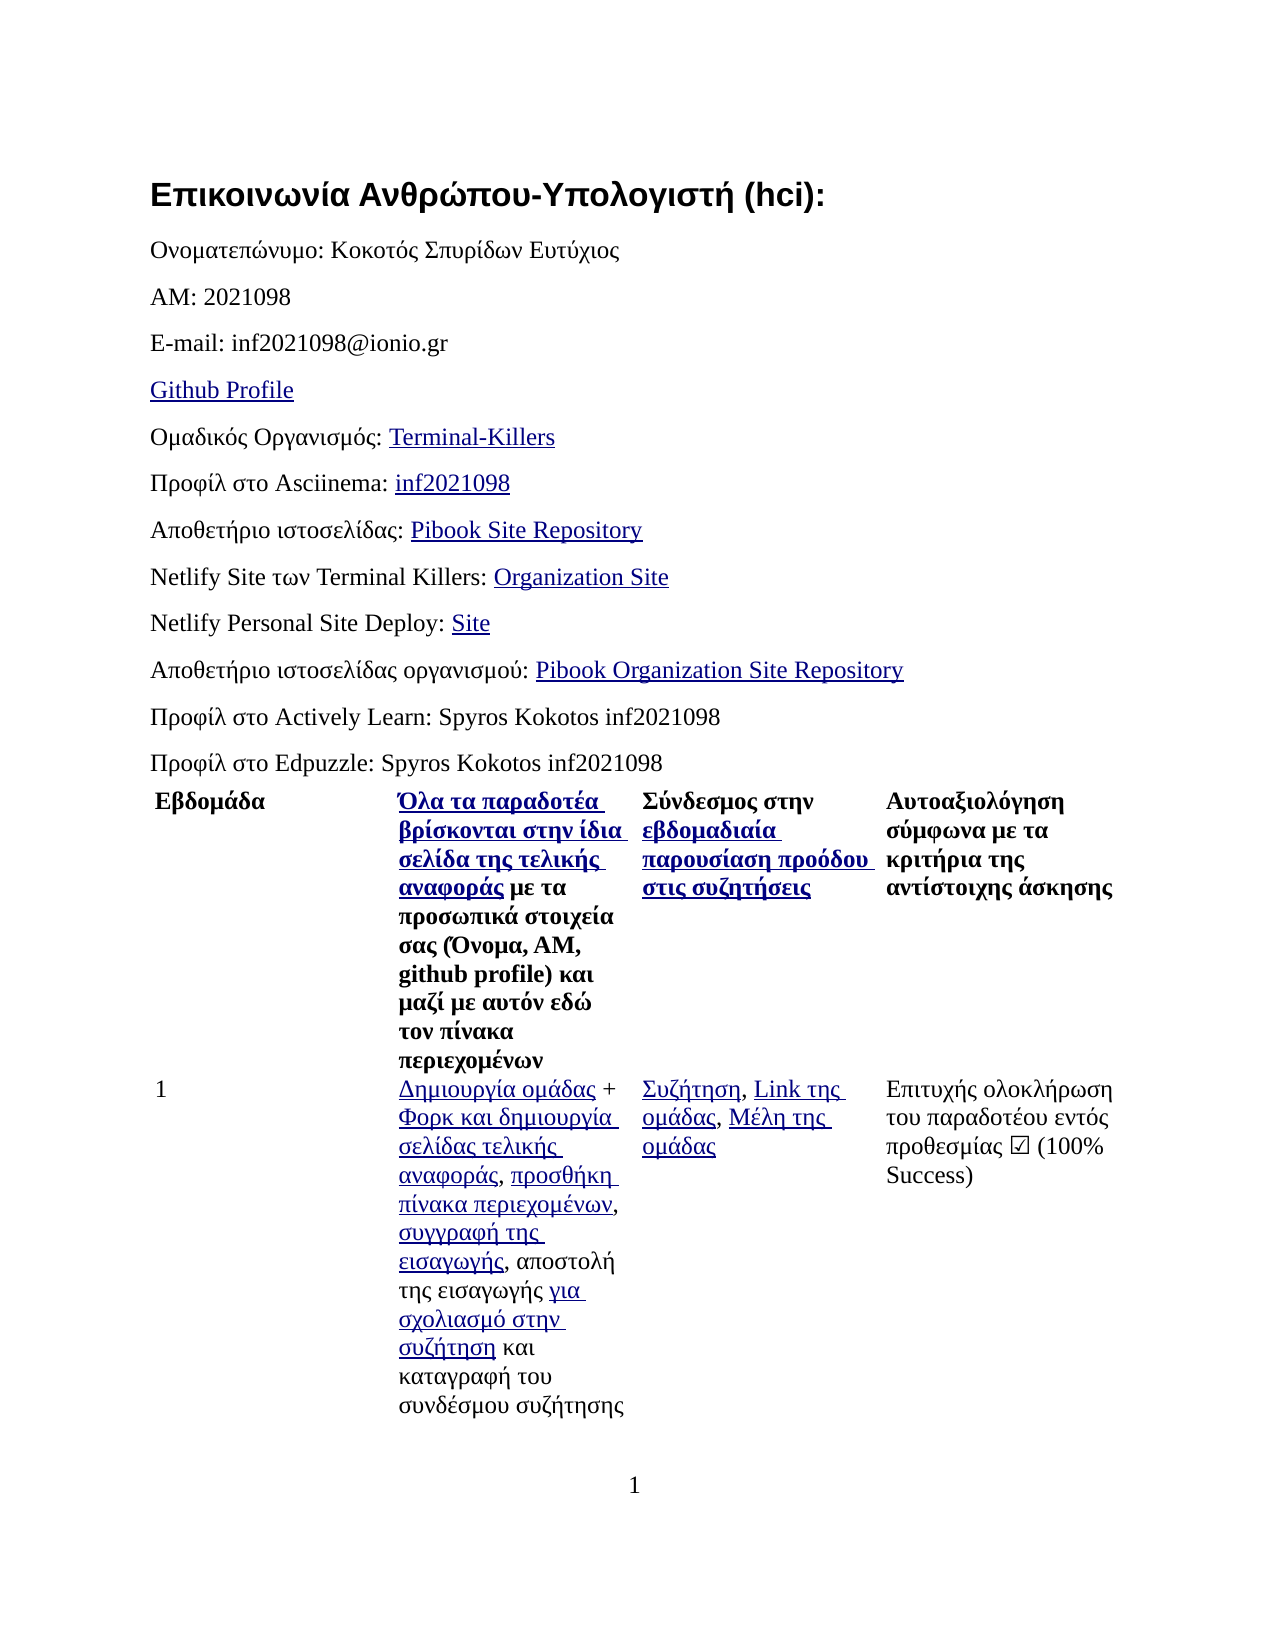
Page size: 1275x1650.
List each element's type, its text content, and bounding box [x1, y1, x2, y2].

text Netlify Personal Site Deploy: Site [150, 608, 1125, 637]
text Προφίλ στο Actively Learn: Spyros Kokotos inf2021098 [150, 702, 1125, 731]
table_cell Επιτυχής ολοκλήρωση του παραδοτέου εντός προθεσμίας ☑️ (100% Success) [881, 1074, 1125, 1419]
text Προφίλ στο Edpuzzle: Spyros Kokotos inf2021098 [150, 748, 1125, 777]
table_header Εβδομάδα [150, 786, 394, 1074]
text Αποθετήριο ιστοσελίδας: Pibook Site Repository [150, 515, 1125, 544]
table_cell 1 [150, 1074, 394, 1419]
text Github Profile [150, 375, 1125, 404]
subtitle Επικοινωνία Ανθρώπου-Υπολογιστή (hci): [150, 175, 1125, 214]
text ΑΜ: 2021098 [150, 282, 1125, 311]
table_header Όλα τα παραδοτέα βρίσκονται στην ίδια σελίδα της τελικής αναφοράς με τα προσωπικά στοιχεία σας (Όνομα, ΑΜ, github profile) και μαζί με αυτόν εδώ τον πίνακα περιεχομένων [394, 786, 637, 1074]
text Netlify Site των Terminal Killers: Organization Site [150, 562, 1125, 591]
text Προφίλ στο Asciinema: inf2021098 [150, 468, 1125, 497]
table_cell Συζήτηση, Link της ομάδας, Μέλη της ομάδας [638, 1074, 881, 1419]
text E-mail: inf2021098@ionio.gr [150, 328, 1125, 357]
text Αποθετήριο ιστοσελίδας οργανισμού: Pibook Organization Site Repository [150, 655, 1125, 684]
table_cell Δημιουργία ομάδας + Φορκ και δημιουργία σελίδας τελικής αναφοράς, προσθήκη πίνακα περιεχομένων, συγγραφή της εισαγωγής, αποστολή της εισαγωγής για σχολιασμό στην συζήτηση και καταγραφή του συνδέσμου συζήτησης [394, 1074, 637, 1419]
text Ομαδικός Οργανισμός: Terminal-Killers [150, 422, 1125, 451]
text Ονοματεπώνυμο: Κοκοτός Σπυρίδων Ευτύχιος [150, 235, 1125, 264]
table_header Αυτοαξιολόγηση σύμφωνα με τα κριτήρια της αντίστοιχης άσκησης [881, 786, 1125, 1074]
table_header Σύνδεσμος στην εβδομαδιαία παρουσίαση προόδου στις συζητήσεις [638, 786, 881, 1074]
